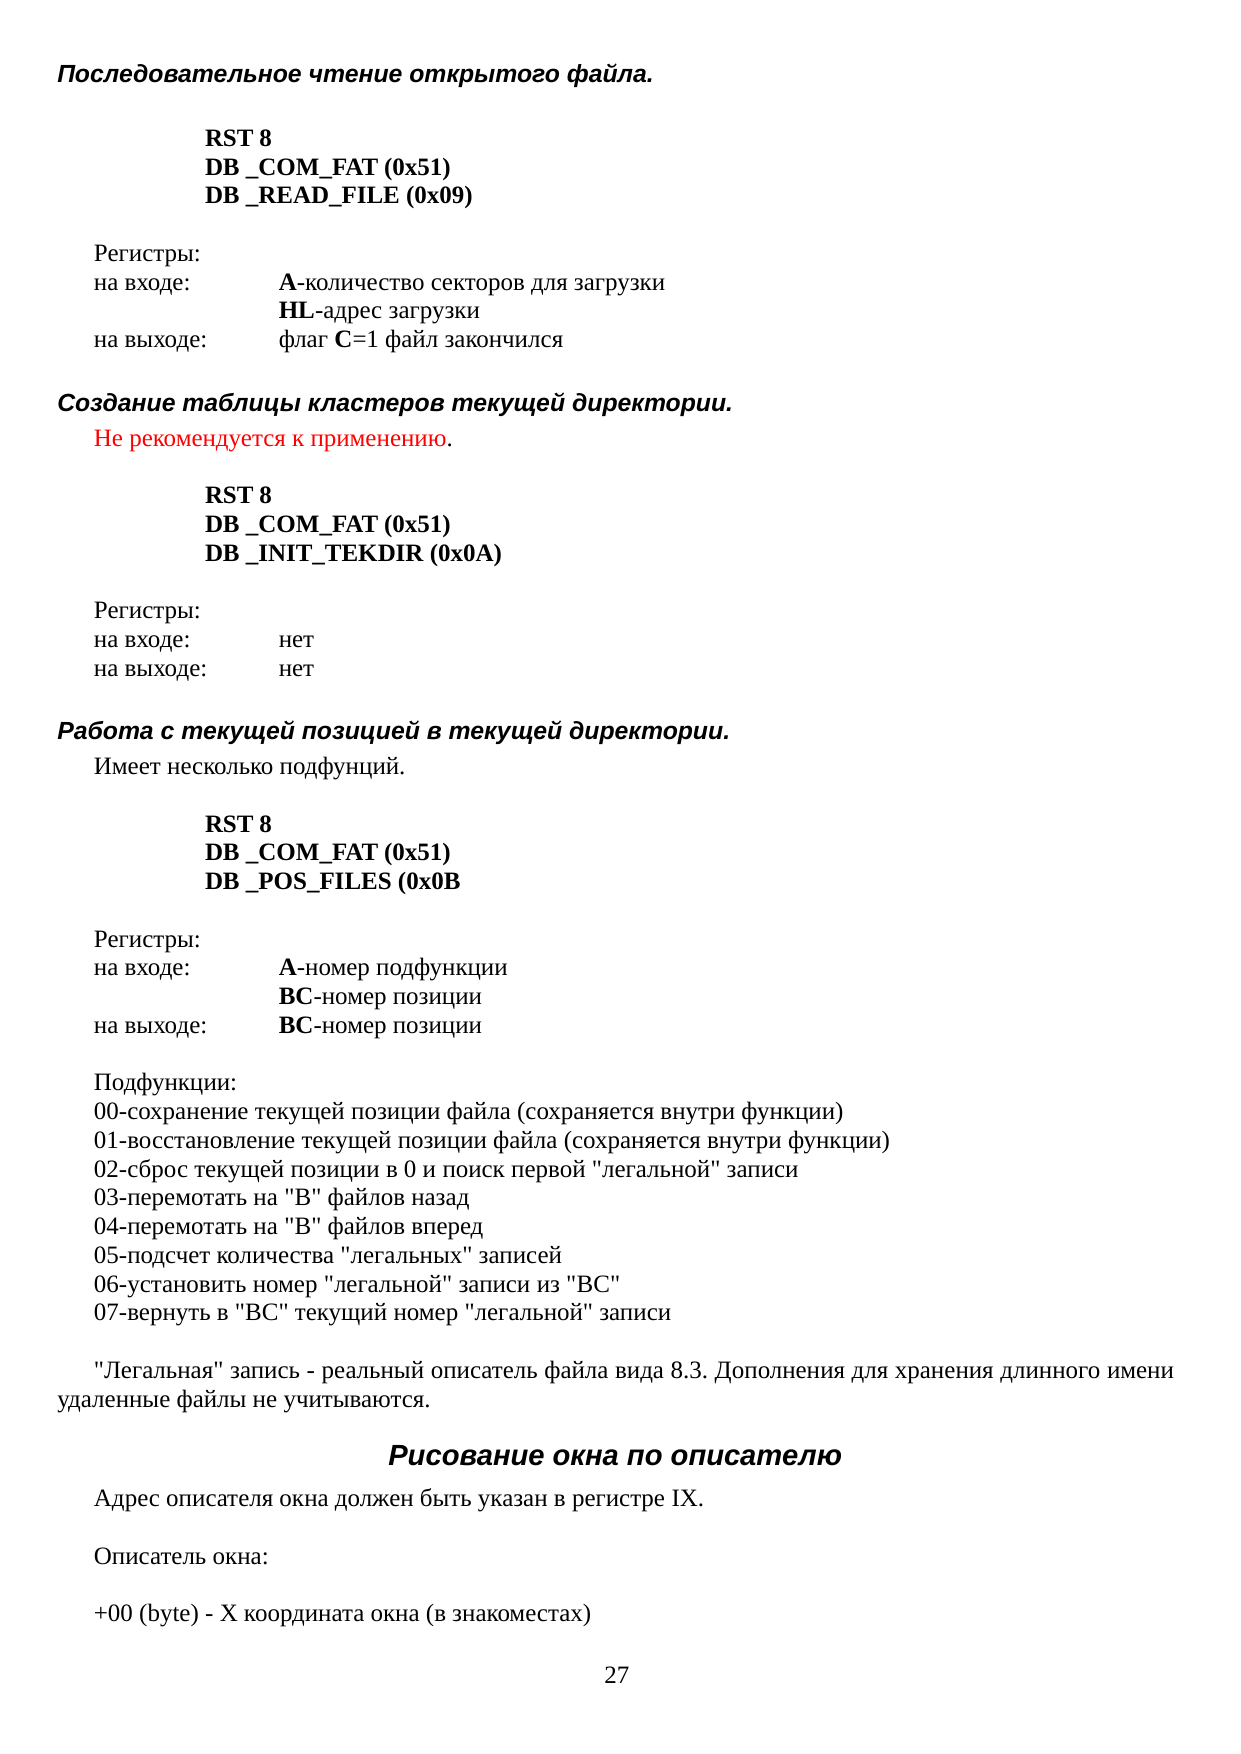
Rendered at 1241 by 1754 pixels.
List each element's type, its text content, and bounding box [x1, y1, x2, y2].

text DB _COM_FAT (0x51) [57, 152, 1176, 180]
text 03-перемотать на "B" файлов назад [57, 1182, 1176, 1211]
text Регистры: [57, 924, 1176, 952]
subtitle Работа с текущей позицией в текущей директории. [57, 716, 1176, 745]
text на выходе: флаг C=1 файл закончился [57, 324, 1176, 353]
text на выходе: BC-номер позиции [57, 1010, 1176, 1039]
text Адрес описателя окна должен быть указан в регистре IX. [57, 1483, 1176, 1512]
text 00-сохранение текущей позиции файла (сохраняется внутри функции) [57, 1096, 1176, 1125]
text 06-установить номер "легальной" записи из "BC" [57, 1269, 1176, 1297]
subtitle Последовательное чтение открытого файла. [57, 59, 1176, 88]
text DB _COM_FAT (0x51) [57, 837, 1176, 866]
text 01-восстановление текущей позиции файла (сохраняется внутри функции) [57, 1125, 1176, 1154]
text Имеет несколько подфунций. [57, 751, 1176, 780]
subtitle Рисование окна по описателю [57, 1437, 1176, 1471]
subtitle Создание таблицы кластеров текущей директории. [57, 388, 1176, 416]
text Регистры: [57, 238, 1176, 267]
text Регистры: [57, 595, 1176, 624]
text "Легальная" запись - реальный описатель файла вида 8.3. Дополнения для хранения длинного имени удаленные файлы не учитываются. [57, 1355, 1176, 1412]
text Подфункции: [57, 1067, 1176, 1096]
text на входе: A-количество секторов для загрузки [57, 267, 1176, 295]
text на входе: A-номер подфункции [57, 952, 1176, 981]
text DB _POS_FILES (0x0B [57, 866, 1176, 895]
text DB _INIT_TEKDIR (0x0A) [57, 538, 1176, 566]
text на выходе: нет [57, 653, 1176, 681]
text на входе: нет [57, 624, 1176, 653]
text +00 (byte) - Х координата окна (в знакоместах) [57, 1598, 1176, 1627]
text 05-подсчет количества "легальных" записей [57, 1240, 1176, 1269]
text DB _COM_FAT (0x51) [57, 509, 1176, 538]
text DB _READ_FILE (0x09) [57, 180, 1176, 209]
text 04-перемотать на "B" файлов вперед [57, 1211, 1176, 1240]
text RST 8 [57, 123, 1176, 152]
text RST 8 [57, 809, 1176, 837]
text RST 8 [57, 480, 1176, 509]
text BC-номер позиции [57, 981, 1176, 1010]
text HL-адрес загрузки [57, 295, 1176, 324]
text Описатель окна: [57, 1541, 1176, 1570]
text Не рекомендуется к применению. [57, 423, 1176, 451]
text 02-сброс текущей позиции в 0 и поиск первой "легальной" записи [57, 1154, 1176, 1182]
text 07-вернуть в "BC" текущий номер "легальной" записи [57, 1297, 1176, 1326]
